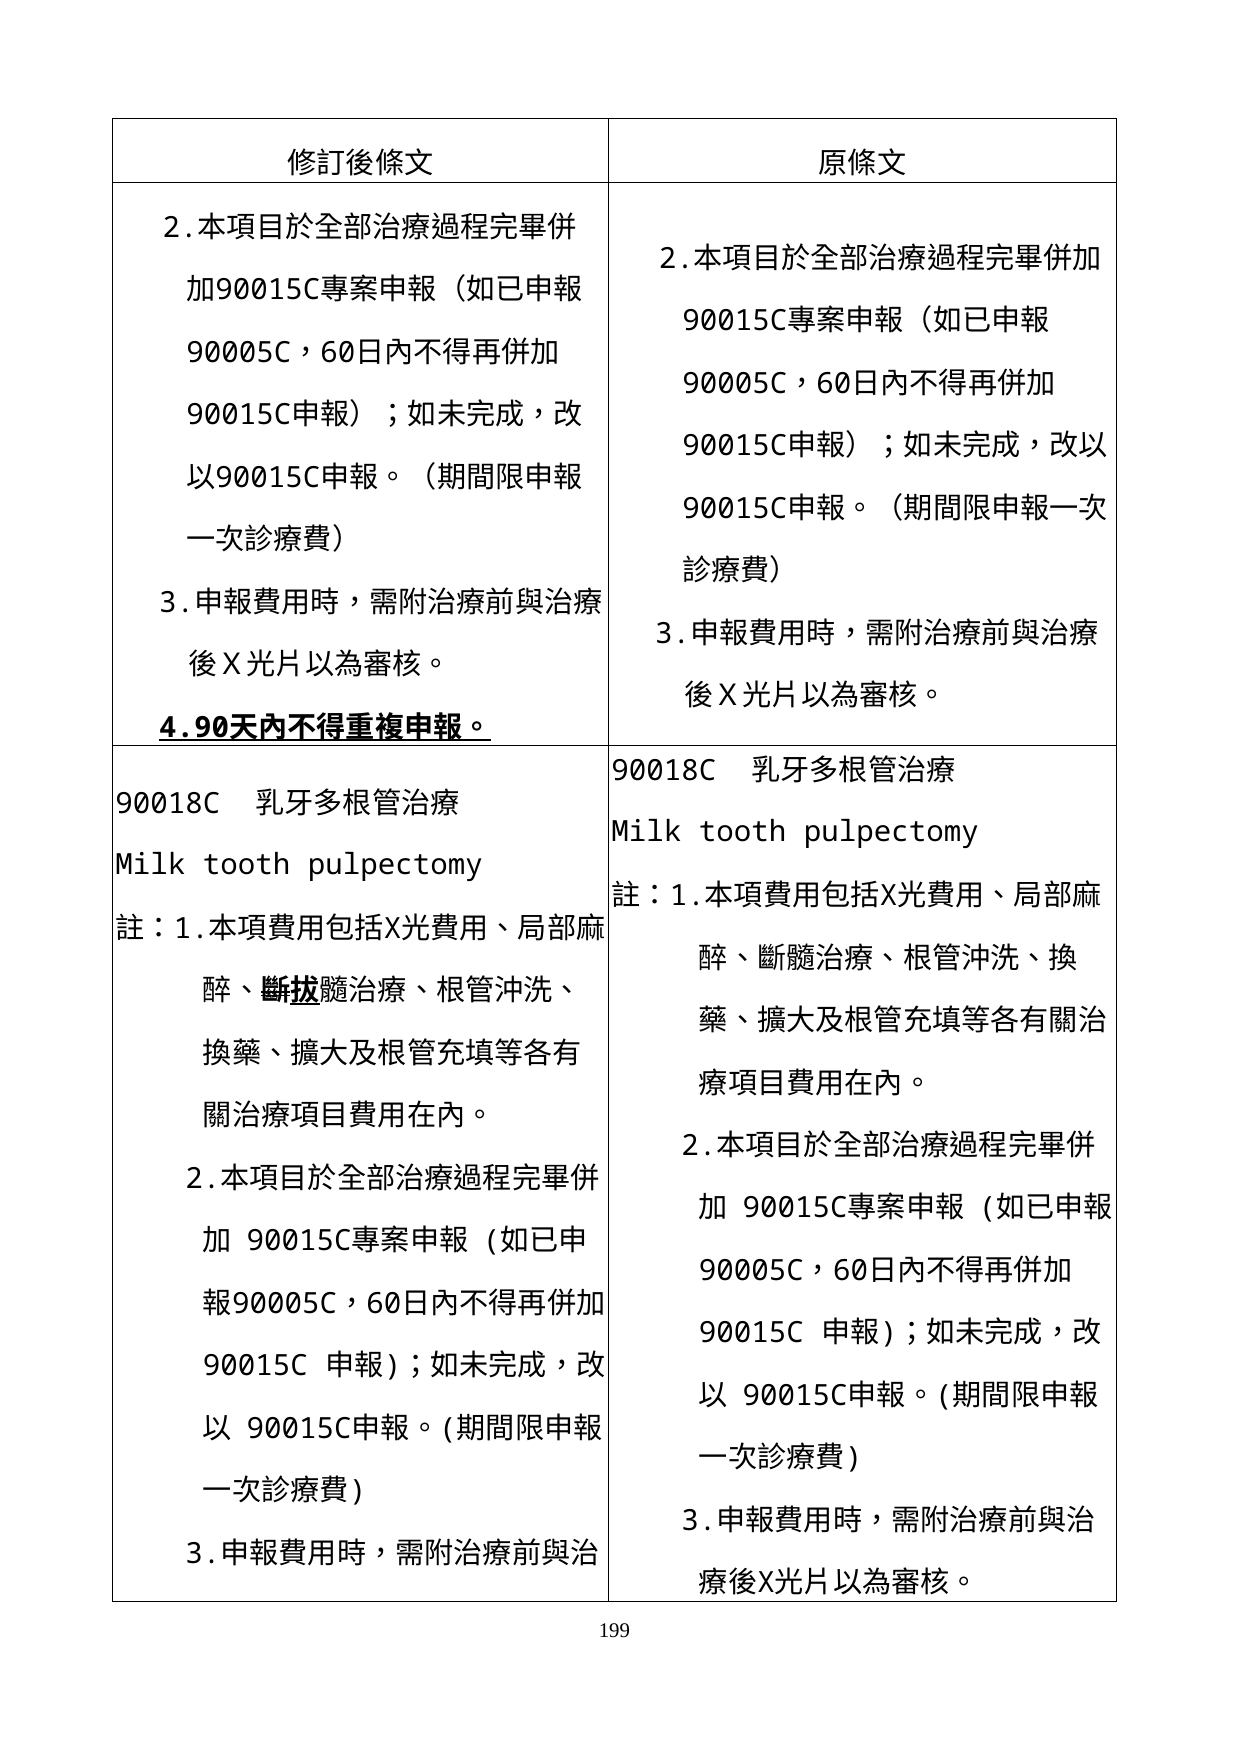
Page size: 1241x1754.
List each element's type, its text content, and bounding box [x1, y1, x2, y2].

table_header 原條文 [609, 119, 1116, 182]
table_cell 2.本項目於全部治療過程完畢併加90015C專案申報（如已申報90005C，60日內不得再併加90015C申報）；如未完成，改以90015C申報。（期間限申報一次診療費） 3.申報費用時，需附治療前與治療後Ｘ光片以為審核。 [609, 183, 1116, 745]
table_cell 90018C 乳牙多根管治療 Milk tooth pulpectomy 註：1.本項費用包括X光費用、局部麻醉、斷拔髓治療、根管沖洗、換藥、擴大及根管充填等各有關治療項目費用在內。 2.本項目於全部治療過程完畢併加 90015C專案申報 (如已申報90005C，60日內不得再併加90015C 申報)；如未完成，改以 90015C申報。(期間限申報一次診療費) 3.申報費用時，需附治療前與治 [113, 746, 608, 1601]
table_header 修訂後條文 [113, 119, 608, 182]
table_cell 90018C 乳牙多根管治療 Milk tooth pulpectomy 註：1.本項費用包括X光費用、局部麻醉、斷髓治療、根管沖洗、換藥、擴大及根管充填等各有關治療項目費用在內。 2.本項目於全部治療過程完畢併加 90015C專案申報 (如已申報90005C，60日內不得再併加90015C 申報)；如未完成，改以 90015C申報。(期間限申報一次診療費) 3.申報費用時，需附治療前與治療後X光片以為審核。 [609, 746, 1116, 1601]
table_cell 2.本項目於全部治療過程完畢併加90015C專案申報（如已申報90005C，60日內不得再併加90015C申報）；如未完成，改以90015C申報。（期間限申報一次診療費） 3.申報費用時，需附治療前與治療後Ｘ光片以為審核。 4.90天內不得重複申報。 [113, 183, 608, 745]
